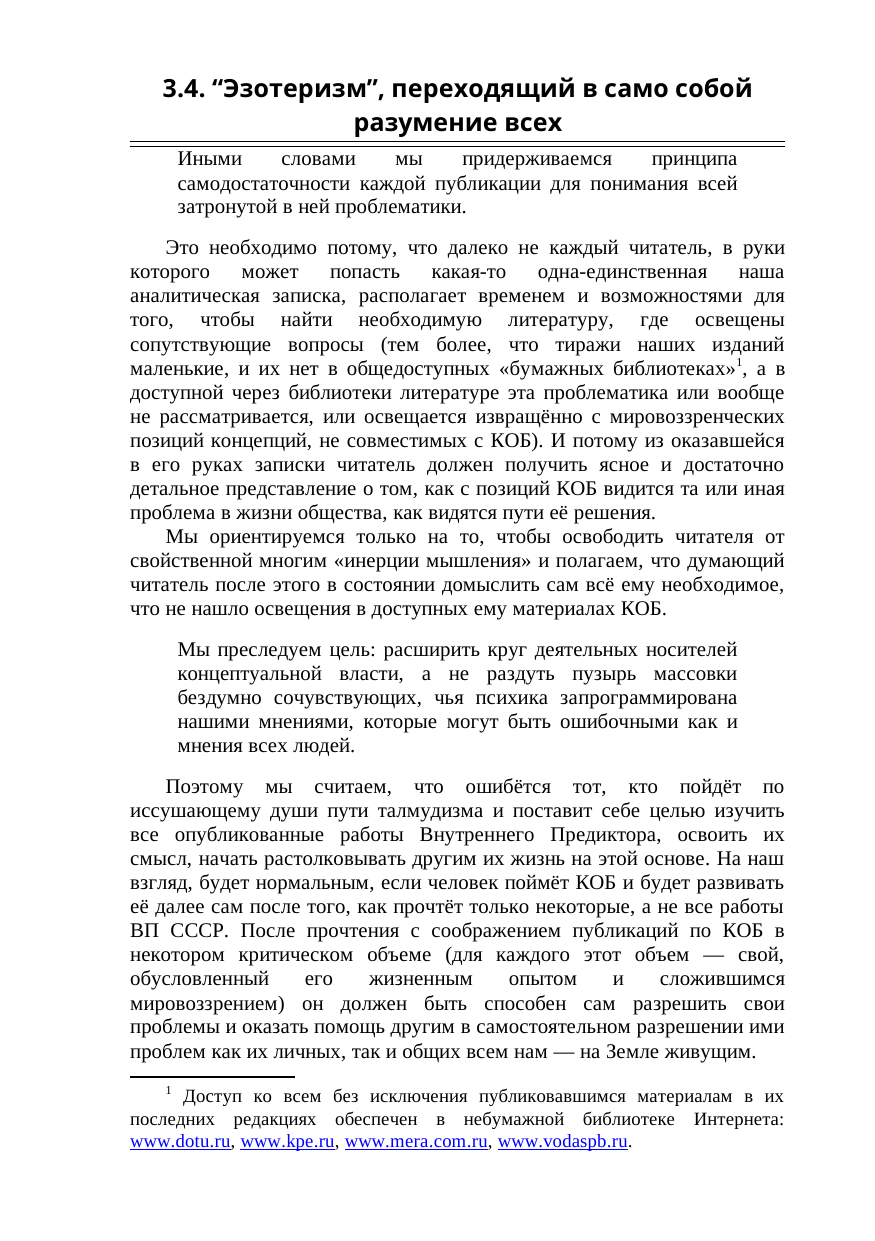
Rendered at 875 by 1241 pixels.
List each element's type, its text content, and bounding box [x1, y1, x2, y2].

text Это необходимо потому, что далеко не каждый читатель, в руки которого может попасть какая-то одна-единственная наша аналитическая записка, располагает временем и возможностями для того, чтобы найти необходимую литературу, где освещены сопутствующие вопросы (тем более, что тиражи наших изданий маленькие, и их нет в общедоступных «бу­маж­ных библиотеках», а в доступной через библиотеки литературе эта проблематика или вообще не рассматривается, или освещается извращённо с мировоззренческих позиций концепций, не совместимых с КОБ). И потому из оказавшейся в его руках записки читатель должен получить ясное и достаточно детальное представление о том, как с позиций КОБ видится та или иная проблема в жизни общества, как видятся пути её решения. [130, 235, 785, 524]
text Иными словами мы придерживаемся принципа самодостаточности каждой публикации для понимания всей затронутой в ней проблематики. [177, 147, 738, 218]
text Доступ ко всем без исключения публиковавшимся материалам в их последних редакциях обеспечен в небумажной библиотеке Интернета: www.dotu.ru, www.kpe.ru, www.mera.com.ru, www.vodaspb.ru. [130, 1083, 785, 1152]
text Поэтому мы считаем, что ошибётся тот, кто пойдёт по иссушающему души пути талмудизма и поставит себе целью изучить все опубликованные работы Внутреннего Предиктора, освоить их смысл, начать растолковывать другим их жизнь на этой основе. На наш взгляд, будет нормальным, если человек поймёт КОБ и будет развивать её далее сам после того, как прочтёт только некоторые, а не все работы ВП СССР. После прочтения с соображением публикаций по КОБ в некотором критическом объеме (для каждого этот объем — свой, обусловленный его жизненным опытом и сложившимся мировоззрением) он должен быть способен сам разрешить свои проблемы и оказать помощь другим в самостоятельном разрешении ими проблем как их личных, так и общих всем нам — на Земле живущим. [130, 774, 785, 1062]
text Мы ориентируемся только на то, чтобы освободить читателя от свойственной многим «инерции мышления» и полагаем, что думающий читатель после этого в состоянии домыслить сам всё ему необходимое, что не нашло освещения в доступных ему материалах КОБ. [130, 524, 785, 620]
text Мы преследуем цель: расширить круг деятельных носителей концептуальной власти, а не раздуть пузырь массовки бездумно сочувствующих, чья психика запрограммирована нашими мнениями, которые могут быть ошибочными как и мнения всех людей. [177, 637, 738, 757]
